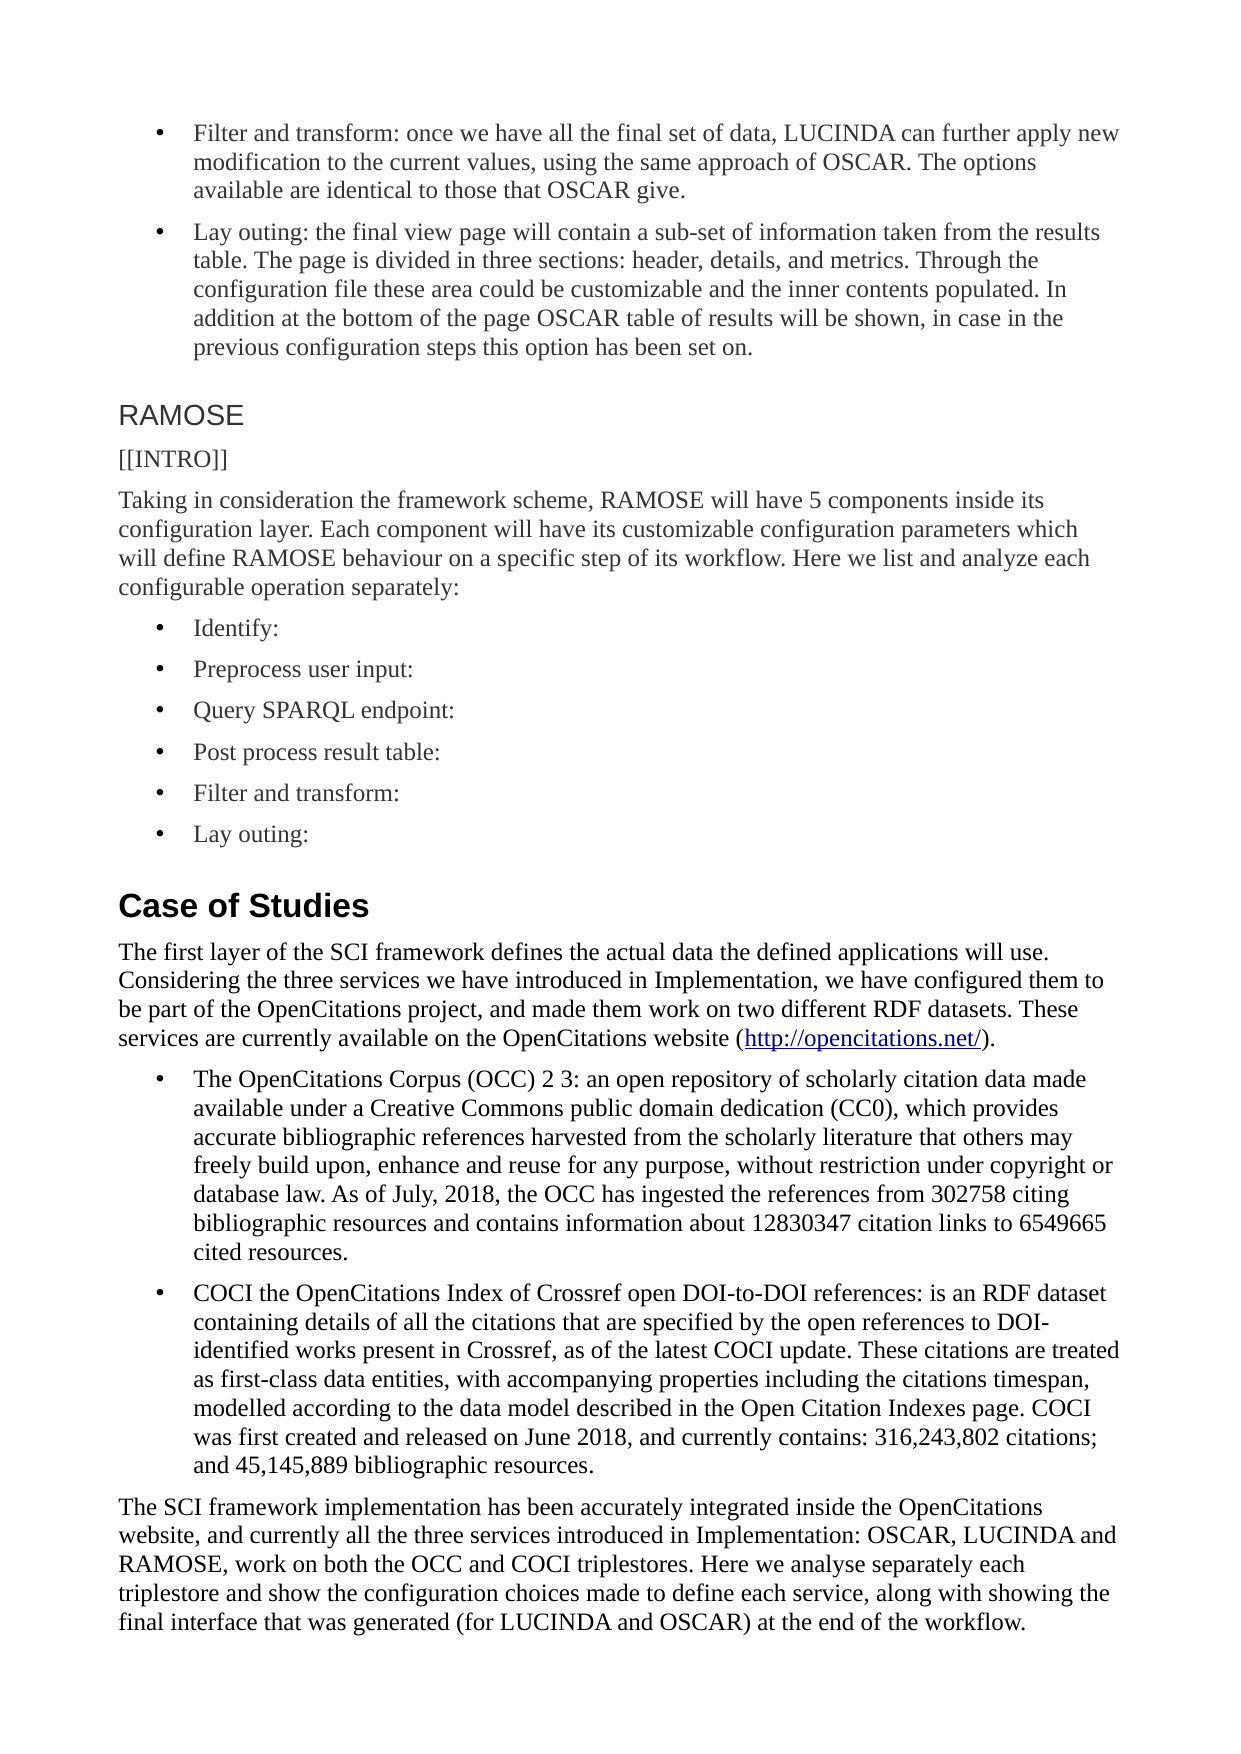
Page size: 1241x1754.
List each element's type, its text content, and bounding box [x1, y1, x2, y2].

list The OpenCitations Corpus (OCC) 2 3: an open repository of scholarly citation data made available under a Creative Commons public domain dedication (CC0), which provides accurate bibliographic references harvested from the scholarly literature that others may freely build upon, enhance and reuse for any purpose, without restriction under copyright or database law. As of July, 2018, the OCC has ingested the references from 302758 citing bibliographic resources and contains information about 12830347 citation links to 6549665 cited resources. [156, 1064, 1122, 1265]
list Filter and transform: once we have all the final set of data, LUCINDA can further apply new modification to the current values, using the same approach of OSCAR. The options available are identical to those that OSCAR give. [156, 118, 1122, 204]
list Preprocess user input: [156, 654, 1122, 683]
list Filter and transform: [156, 778, 1122, 807]
text [[INTRO]] [118, 444, 1122, 473]
list COCI the OpenCitations Index of Crossref open DOI-to-DOI references: is an RDF dataset containing details of all the citations that are specified by the open references to DOI-identified works present in Crossref, as of the latest COCI update. These citations are treated as first-class data entities, with accompanying properties including the citations timespan, modelled according to the data model described in the Open Citation Indexes page. COCI was first created and released on June 2018, and currently contains: 316,243,802 citations; and 45,145,889 bibliographic resources. [156, 1278, 1122, 1479]
list Query SPARQL endpoint: [156, 695, 1122, 724]
list Identify: [156, 613, 1122, 642]
subtitle RAMOSE [118, 398, 1122, 432]
text The first layer of the SCI framework defines the actual data the defined applications will use. Considering the three services we have introduced in Implementation, we have configured them to be part of the OpenCitations project, and made them work on two different RDF datasets. These services are currently available on the OpenCitations website (http://opencitations.net/). [118, 937, 1122, 1052]
list Lay outing: [156, 819, 1122, 848]
list Lay outing: the final view page will contain a sub-set of information taken from the results table. The page is divided in three sections: header, details, and metrics. Through the configuration file these area could be customizable and the inner contents populated. In addition at the bottom of the page OSCAR table of results will be shown, in case in the previous configuration steps this option has been set on. [156, 217, 1122, 361]
text The SCI framework implementation has been accurately integrated inside the OpenCitations website, and currently all the three services introduced in Implementation: OSCAR, LUCINDA and RAMOSE, work on both the OCC and COCI triplestores. Here we analyse separately each triplestore and show the configuration choices made to define each service, along with showing the final interface that was generated (for LUCINDA and OSCAR) at the end of the workflow. [118, 1492, 1122, 1635]
list Post process result table: [156, 737, 1122, 765]
text Taking in consideration the framework scheme, RAMOSE will have 5 components inside its configuration layer. Each component will have its customizable configuration parameters which will define RAMOSE behaviour on a specific step of its workflow. Here we list and analyze each configurable operation separately: [118, 485, 1122, 600]
subtitle Case of Studies [118, 885, 1122, 924]
